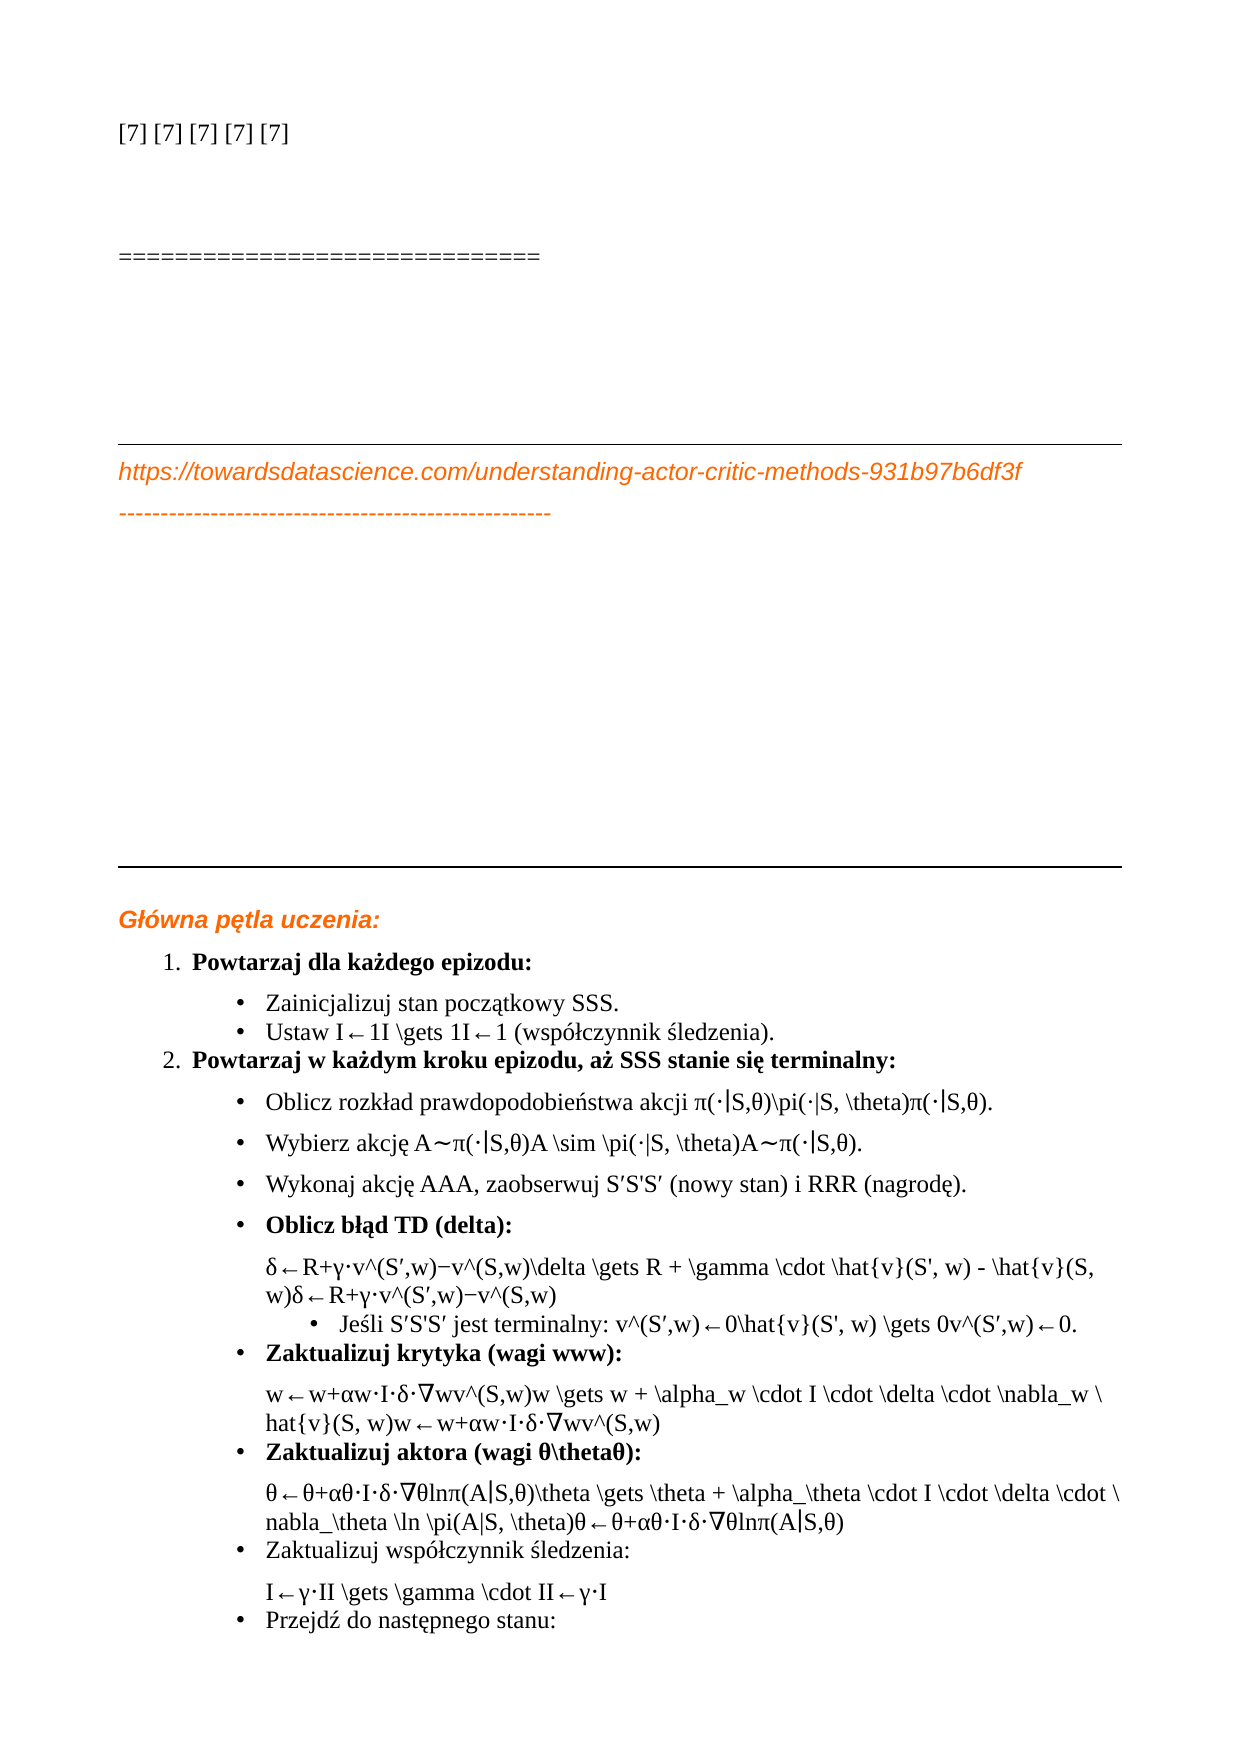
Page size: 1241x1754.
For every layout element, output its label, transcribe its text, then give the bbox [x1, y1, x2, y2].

text ============================== [118, 242, 1122, 271]
list Zainicjalizuj stan początkowy SSS. [236, 988, 1122, 1017]
list Zaktualizuj aktora (wagi θ\thetaθ): [236, 1437, 1122, 1465]
list δ←R+γ⋅v^(S′,w)−v^(S,w)\delta \gets R + \gamma \cdot \hat{v}(S', w) - \hat{v}(S, w)δ←R+γ⋅v^(S′,w)−v^(S,w) [236, 1252, 1122, 1309]
subtitle Główna pętla uczenia: [118, 905, 1122, 934]
list I←γ⋅II \gets \gamma \cdot II←γ⋅I [236, 1577, 1122, 1605]
list Powtarzaj dla każdego epizodu: [162, 947, 1122, 975]
list Powtarzaj w każdym kroku epizodu, aż SSS stanie się terminalny: [162, 1045, 1122, 1074]
list Oblicz błąd TD (delta): [236, 1210, 1122, 1239]
list Zaktualizuj współczynnik śledzenia: [236, 1535, 1122, 1564]
list Ustaw I←1I \gets 1I←1 (współczynnik śledzenia). [236, 1017, 1122, 1045]
list Jeśli S′S'S′ jest terminalny: v^(S′,w)←0\hat{v}(S', w) \gets 0v^(S′,w)←0. [309, 1309, 1122, 1338]
list Oblicz rozkład prawdopodobieństwa akcji π(⋅∣S,θ)\pi(·|S, \theta)π(⋅∣S,θ). [236, 1087, 1122, 1115]
text ---------------------------------------------------- [118, 498, 1122, 527]
text [7] [7] [7] [7] [7] [118, 118, 1122, 147]
text https://towardsdatascience.com/understanding-actor-critic-methods-931b97b6df3f [118, 457, 1122, 486]
list Zaktualizuj krytyka (wagi www): [236, 1338, 1122, 1367]
list Przejdź do następnego stanu: [236, 1605, 1122, 1634]
list w←w+αw⋅I⋅δ⋅∇wv^(S,w)w \gets w + \alpha_w \cdot I \cdot \delta \cdot \nabla_w \hat{v}(S, w)w←w+αw​⋅I⋅δ⋅∇w​v^(S,w) [236, 1379, 1122, 1437]
list Wykonaj akcję AAA, zaobserwuj S′S'S′ (nowy stan) i RRR (nagrodę). [236, 1169, 1122, 1198]
list Wybierz akcję A∼π(⋅∣S,θ)A \sim \pi(·|S, \theta)A∼π(⋅∣S,θ). [236, 1128, 1122, 1157]
list θ←θ+αθ⋅I⋅δ⋅∇θln⁡π(A∣S,θ)\theta \gets \theta + \alpha_\theta \cdot I \cdot \delta \cdot \nabla_\theta \ln \pi(A|S, \theta)θ←θ+αθ​⋅I⋅δ⋅∇θ​lnπ(A∣S,θ) [236, 1478, 1122, 1535]
